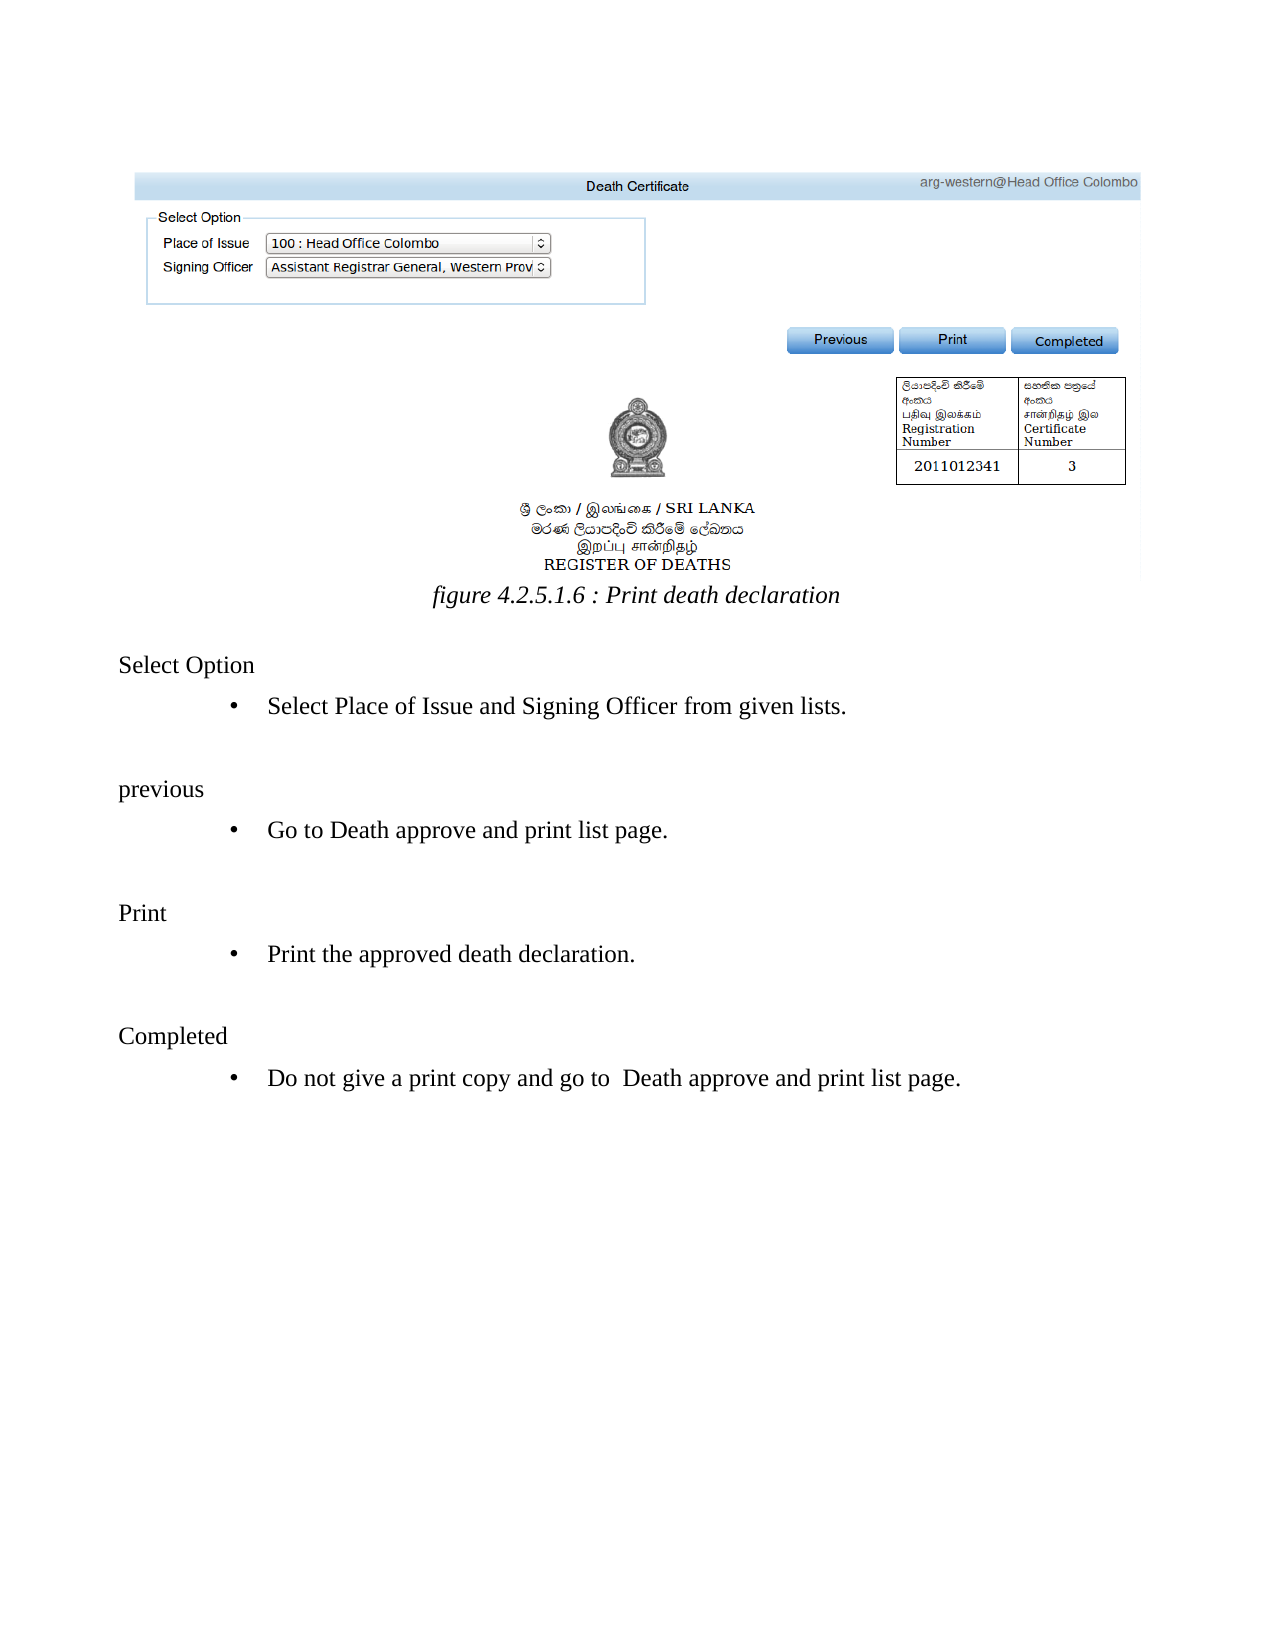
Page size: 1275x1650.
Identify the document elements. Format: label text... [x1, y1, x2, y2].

text previous [118, 774, 1157, 803]
list Select Place of Issue and Signing Officer from given lists. [229, 691, 1157, 720]
list Do not give a print copy and go to Death approve and print list page. [229, 1063, 1157, 1091]
text Completed [118, 1021, 1157, 1050]
picture [134, 172, 1141, 581]
list Print the approved death declaration. [229, 939, 1157, 968]
text Print [118, 898, 1157, 926]
text figure 4.2.5.1.6 : Print death declaration [134, 581, 1141, 609]
text Select Option [118, 650, 1157, 679]
list Go to Death approve and print list page. [229, 815, 1157, 844]
